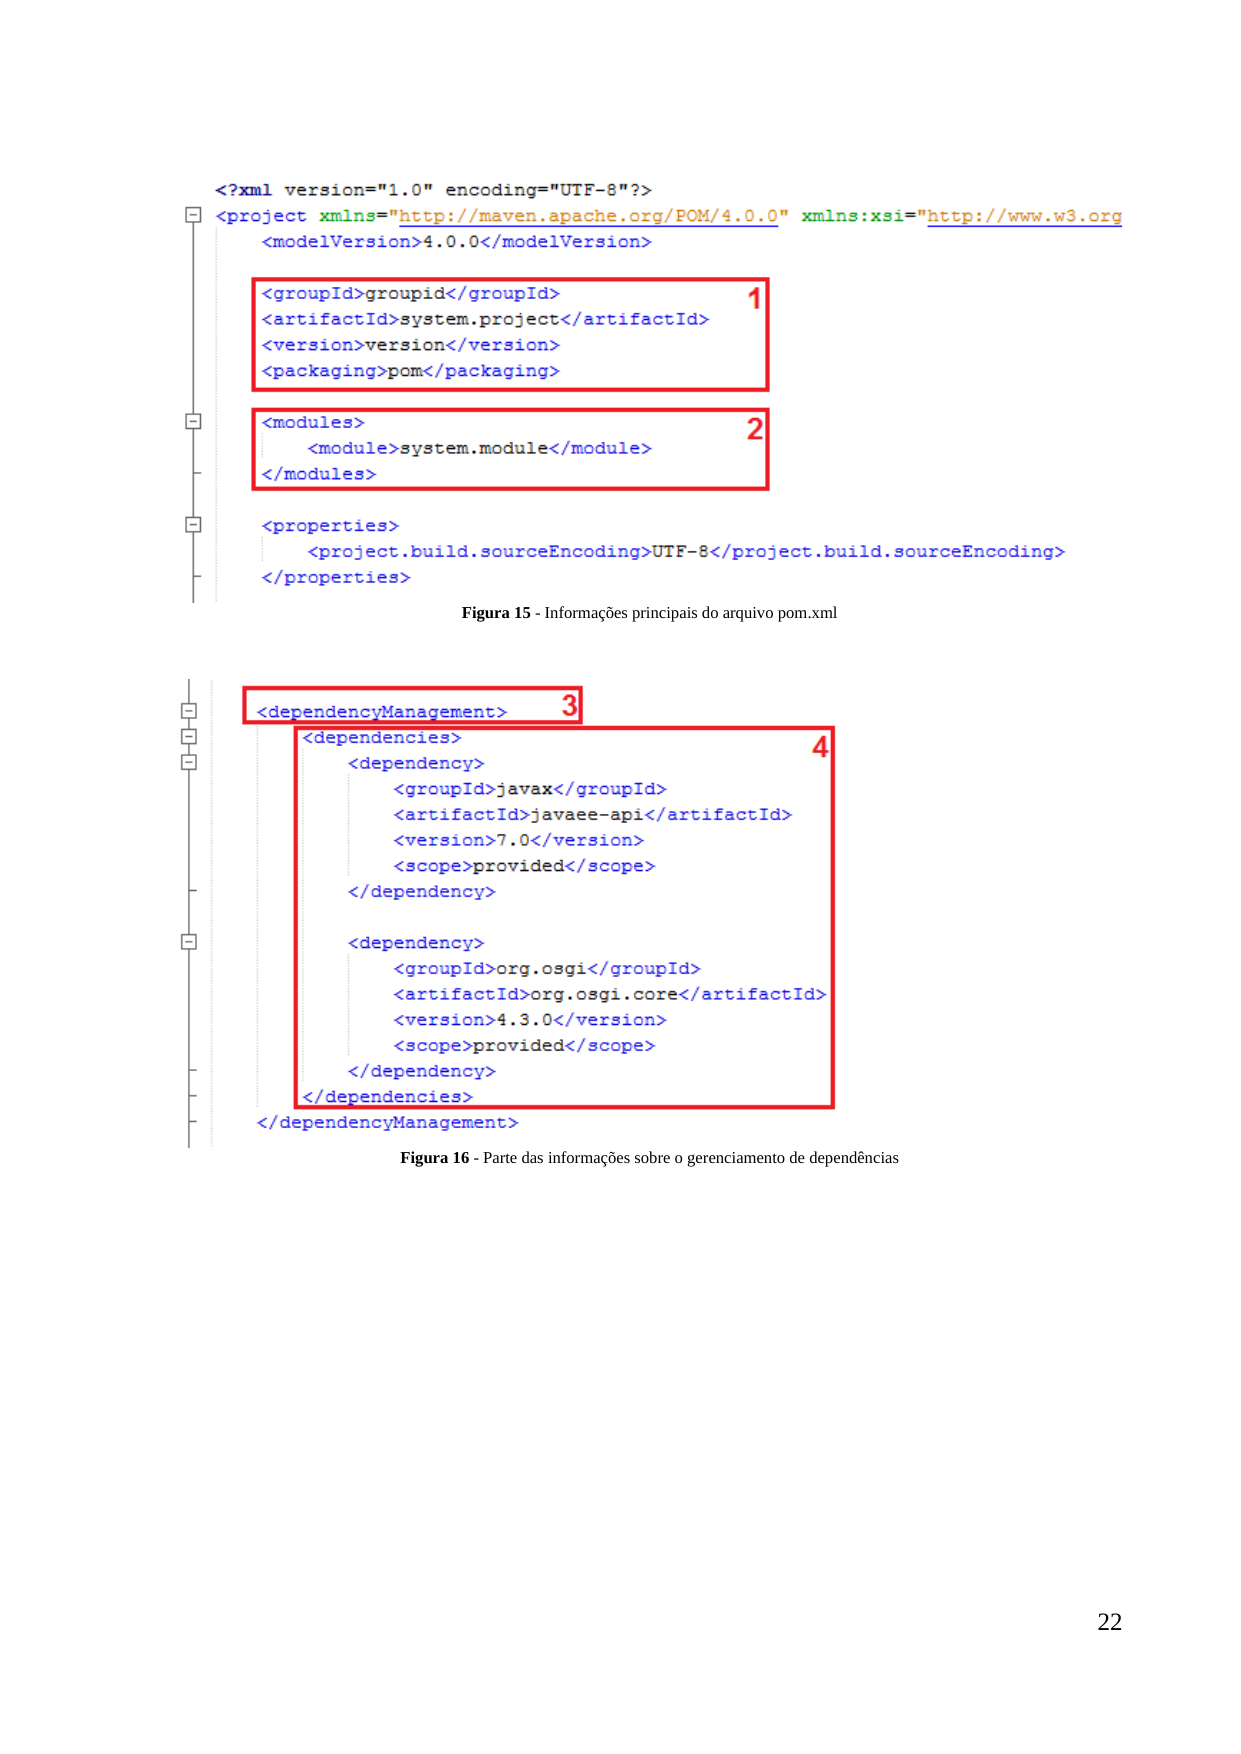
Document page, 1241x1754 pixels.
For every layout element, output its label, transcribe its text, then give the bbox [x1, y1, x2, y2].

text Figura 15 - Informações principais do arquivo pom.xml [177, 603, 1122, 622]
text Figura 16 - Parte das informações sobre o gerenciamento de dependências [177, 1148, 1122, 1167]
picture [177, 177, 1123, 603]
picture [177, 679, 1123, 1148]
